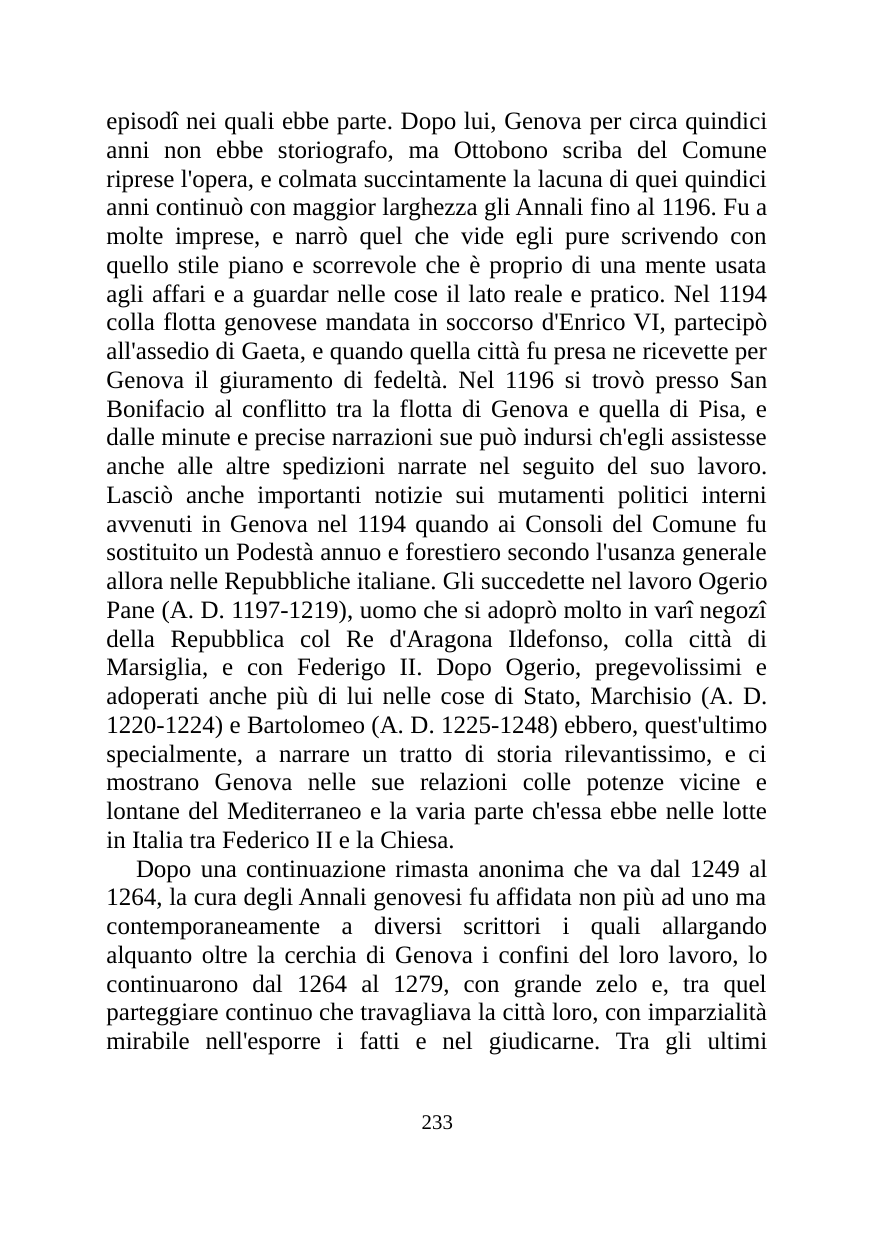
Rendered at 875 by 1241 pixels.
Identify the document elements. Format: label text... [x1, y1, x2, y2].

text Dopo una continuazione rimasta anonima che va dal 1249 al 1264, la cura degli Annali genovesi fu affidata non più ad uno ma contemporaneamente a diversi scrittori i quali allargando alquanto oltre la cerchia di Genova i confini del loro lavoro, lo continuarono dal 1264 al 1279, con grande zelo e, tra quel parteggiare continuo che travagliava la città loro, con imparzialità mirabile nell'esporre i fatti e nel giudicarne. Tra gli ultimi [106, 854, 768, 1055]
text episodî nei quali ebbe parte. Dopo lui, Genova per circa quindici anni non ebbe storiografo, ma Ottobono scriba del Comune riprese l'opera, e colmata succintamente la lacuna di quei quindici anni continuò con maggior larghezza gli Annali fino al 1196. Fu a molte imprese, e narrò quel che vide egli pure scrivendo con quello stile piano e scorrevole che è proprio di una mente usata agli affari e a guardar nelle cose il lato reale e pratico. Nel 1194 colla flotta genovese mandata in soccorso d'Enrico VI, partecipò all'assedio di Gaeta, e quando quella città fu presa ne ricevette per Genova il giuramento di fedeltà. Nel 1196 si trovò presso San Bonifacio al conflitto tra la flotta di Genova e quella di Pisa, e dalle minute e precise narrazioni sue può indursi ch'egli assistesse anche alle altre spedizioni narrate nel seguito del suo lavoro. Lasciò anche importanti notizie sui mutamenti politici interni avvenuti in Genova nel 1194 quando ai Consoli del Comune fu sostituito un Podestà annuo e forestiero secondo l'usanza generale allora nelle Repubbliche italiane. Gli succedette nel lavoro Ogerio Pane (A. D. 1197-1219), uomo che si adoprò molto in varî negozî della Repubblica col Re d'Aragona Ildefonso, colla città di Marsiglia, e con Federigo II. Dopo Ogerio, pregevolissimi e adoperati anche più di lui nelle cose di Stato, Marchisio (A. D. 1220-1224) e Bartolomeo (A. D. 1225-1248) ebbero, quest'ultimo specialmente, a narrare un tratto di storia rilevantissimo, e ci mostrano Genova nelle sue relazioni colle potenze vicine e lontane del Mediterraneo e la varia parte ch'essa ebbe nelle lotte in Italia tra Federico II e la Chiesa. [106, 106, 768, 854]
